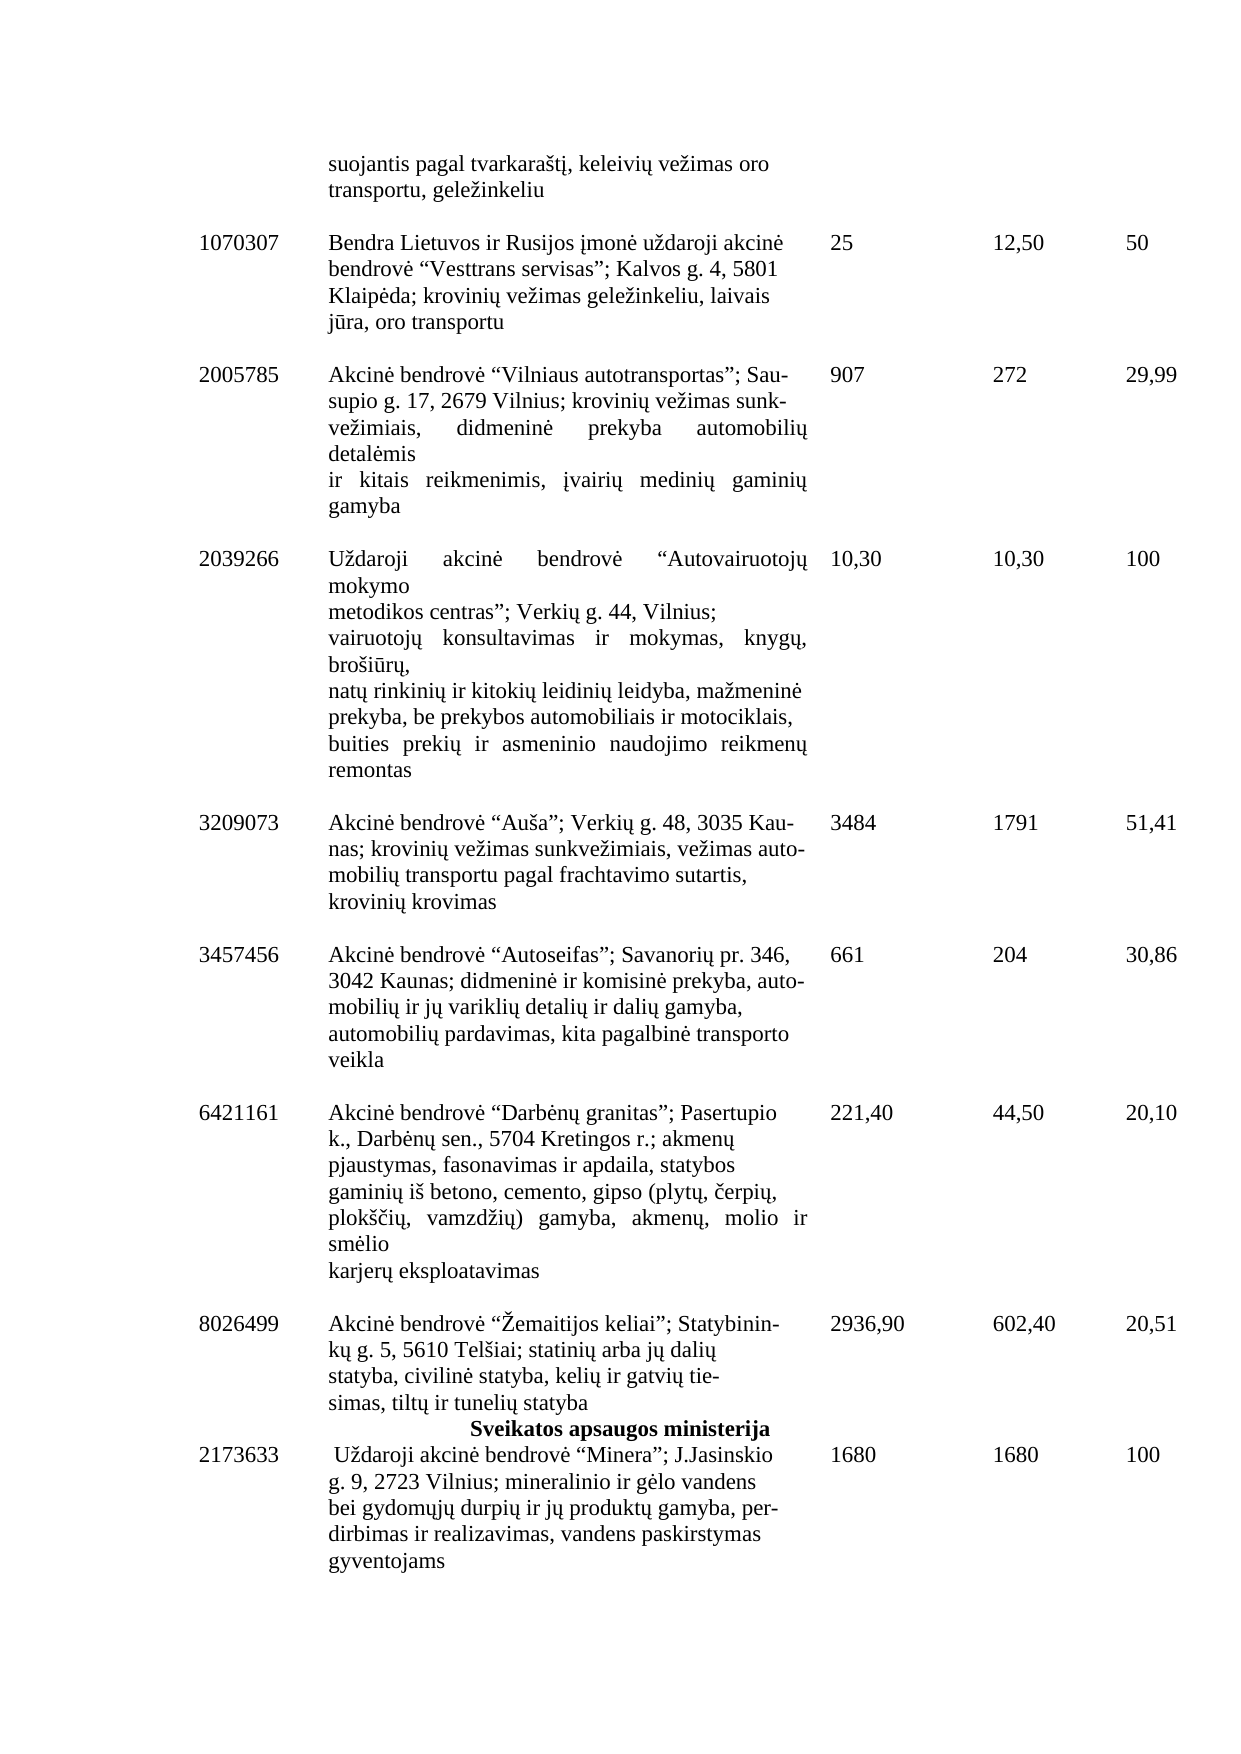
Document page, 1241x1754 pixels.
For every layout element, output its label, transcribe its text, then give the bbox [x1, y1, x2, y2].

table_cell 30,86 [1114, 941, 1241, 967]
table_cell 100 [1114, 545, 1241, 598]
table_cell [188, 993, 317, 1020]
table_cell [819, 888, 981, 914]
table_cell [819, 1204, 981, 1257]
table_cell [317, 335, 819, 361]
table_cell 51,41 [1114, 809, 1241, 835]
table_cell [819, 176, 981, 203]
table_cell plokščių, vamzdžių) gamyba, akmenų, molio ir smėlio [317, 1204, 819, 1257]
table_cell 272 [981, 361, 1114, 387]
table_cell [1114, 1468, 1241, 1494]
table_cell [1114, 1362, 1241, 1389]
table_cell [188, 1389, 317, 1415]
table_cell automobilių pardavimas, kita pagalbinė transporto [317, 1020, 819, 1046]
table_cell [1114, 282, 1241, 308]
table_cell [1114, 1020, 1241, 1046]
table_cell [188, 783, 317, 809]
table_cell 8026499 [188, 1310, 317, 1336]
table_cell [981, 1389, 1114, 1415]
table_cell gyventojams [317, 1547, 819, 1573]
table_cell [1114, 335, 1241, 361]
table_cell kų g. 5, 5610 Telšiai; statinių arba jų dalių [317, 1336, 819, 1362]
table_cell [819, 1494, 981, 1520]
table_cell statyba, civilinė statyba, kelių ir gatvių tie- [317, 1362, 819, 1389]
table_cell [819, 414, 981, 466]
table_cell [819, 914, 981, 941]
table_cell 602,40 [981, 1310, 1114, 1336]
table_cell [188, 414, 317, 466]
table_cell [819, 519, 981, 545]
table_cell nas; krovinių vežimas sunkvežimiais, vežimas auto- [317, 835, 819, 862]
table_cell [188, 835, 317, 862]
table_cell krovinių krovimas [317, 888, 819, 914]
table_cell [981, 176, 1114, 203]
table_cell [819, 150, 981, 176]
table_cell 221,40 [819, 1099, 981, 1125]
table_cell [981, 387, 1114, 413]
table_cell 661 [819, 941, 981, 967]
table_cell Klaipėda; krovinių vežimas geležinkeliu, laivais [317, 282, 819, 308]
table_cell 20,10 [1114, 1099, 1241, 1125]
table_cell [981, 1336, 1114, 1362]
table_cell 2005785 [188, 361, 317, 387]
table_cell [1114, 1151, 1241, 1178]
table_cell [188, 308, 317, 334]
table_cell 44,50 [981, 1099, 1114, 1125]
table_cell bendrovė “Vesttrans servisas”; Kalvos g. 4, 5801 [317, 255, 819, 282]
table_cell [819, 387, 981, 413]
table_cell [188, 1204, 317, 1257]
table_cell [819, 1283, 981, 1309]
table_cell [981, 835, 1114, 862]
table_cell transportu, geležinkeliu [317, 176, 819, 203]
table_cell 204 [981, 941, 1114, 967]
table_cell [188, 203, 317, 229]
table_cell simas, tiltų ir tunelių statyba [317, 1389, 819, 1415]
table_cell [188, 704, 317, 730]
table_cell [188, 967, 317, 993]
table_cell [188, 150, 317, 176]
text Sveikatos apsaugos ministerija [187, 1415, 1053, 1441]
table_cell [188, 1178, 317, 1204]
table_cell [981, 730, 1114, 782]
table_cell [981, 335, 1114, 361]
table_cell [1114, 1283, 1241, 1309]
table_cell [981, 1046, 1114, 1072]
table_cell [188, 1547, 317, 1573]
table_cell [1114, 835, 1241, 862]
table_cell [819, 1468, 981, 1494]
table_cell 25 [819, 229, 981, 255]
table_cell mobilių ir jų variklių detalių ir dalių gamyba, [317, 993, 819, 1020]
table_cell [981, 1073, 1114, 1099]
table_cell [1114, 1336, 1241, 1362]
table_cell [188, 862, 317, 888]
table_cell [819, 993, 981, 1020]
table_cell [981, 1520, 1114, 1547]
table_cell [981, 150, 1114, 176]
table_cell [1114, 203, 1241, 229]
table_cell [981, 862, 1114, 888]
table_cell jūra, oro transportu [317, 308, 819, 334]
table_cell [1114, 993, 1241, 1020]
table_cell [1114, 1389, 1241, 1415]
table_cell [981, 914, 1114, 941]
table_cell [819, 1547, 981, 1573]
table_cell [188, 1520, 317, 1547]
table_cell [819, 677, 981, 703]
table_cell [981, 783, 1114, 809]
table_cell [1114, 308, 1241, 334]
table_cell Akcinė bendrovė “Autoseifas”; Savanorių pr. 346, [317, 941, 819, 967]
table_cell 6421161 [188, 1099, 317, 1125]
table_cell 1791 [981, 809, 1114, 835]
table_cell 1070307 [188, 229, 317, 255]
table_cell [188, 387, 317, 413]
table_cell [819, 1573, 981, 1599]
table_cell [981, 1494, 1114, 1520]
table_cell [981, 1020, 1114, 1046]
table_cell [1114, 598, 1241, 624]
table_cell [1114, 466, 1241, 519]
table_header 100 [1114, 1441, 1241, 1468]
table_cell [819, 308, 981, 334]
table_cell [819, 1257, 981, 1283]
table_cell [981, 519, 1114, 545]
table_cell suojantis pagal tvarkaraštį, keleivių vežimas oro [317, 150, 819, 176]
table_cell [1114, 150, 1241, 176]
table_cell [819, 1362, 981, 1389]
table_cell [1114, 1520, 1241, 1547]
table_cell k., Darbėnų sen., 5704 Kretingos r.; akmenų [317, 1125, 819, 1151]
table_cell [317, 1573, 819, 1599]
table_cell [1114, 1573, 1241, 1599]
table_cell [981, 1125, 1114, 1151]
table_cell [1114, 387, 1241, 413]
table_cell 2936,90 [819, 1310, 981, 1336]
table_cell [981, 888, 1114, 914]
table_cell [1114, 176, 1241, 203]
table_cell 907 [819, 361, 981, 387]
table_cell Akcinė bendrovė “Vilniaus autotransportas”; Sau- [317, 361, 819, 387]
table_cell [981, 1178, 1114, 1204]
table_cell [981, 1151, 1114, 1178]
table_cell Akcinė bendrovė “Žemaitijos keliai”; Statybinin- [317, 1310, 819, 1336]
table_cell 10,30 [819, 545, 981, 598]
table_cell natų rinkinių ir kitokių leidinių leidyba, mažmeninė [317, 677, 819, 703]
table_cell [819, 624, 981, 677]
table_cell [1114, 1046, 1241, 1072]
table_cell [819, 1336, 981, 1362]
table_cell Bendra Lietuvos ir Rusijos įmonė uždaroji akcinė [317, 229, 819, 255]
table_cell [1114, 677, 1241, 703]
table_cell [981, 1283, 1114, 1309]
table_cell 20,51 [1114, 1310, 1241, 1336]
table_cell ir kitais reikmenimis, įvairių medinių gaminių gamyba [317, 466, 819, 519]
table_cell Akcinė bendrovė “Auša”; Verkių g. 48, 3035 Kau- [317, 809, 819, 835]
table_cell Uždaroji akcinė bendrovė “Autovairuotojų mokymo [317, 545, 819, 598]
table_cell [1114, 414, 1241, 466]
table_cell [317, 519, 819, 545]
table_cell [188, 598, 317, 624]
table_cell pjaustymas, fasonavimas ir apdaila, statybos [317, 1151, 819, 1178]
table_cell [981, 1468, 1114, 1494]
table_cell [188, 1283, 317, 1309]
table_cell [981, 466, 1114, 519]
table_cell [317, 914, 819, 941]
table_cell [981, 993, 1114, 1020]
table_cell [819, 967, 981, 993]
table_cell [188, 914, 317, 941]
table_cell [188, 466, 317, 519]
table_cell [981, 1362, 1114, 1389]
table_cell [819, 862, 981, 888]
table_cell [819, 704, 981, 730]
table_cell karjerų eksploatavimas [317, 1257, 819, 1283]
table_cell 12,50 [981, 229, 1114, 255]
table_cell 3457456 [188, 941, 317, 967]
table_cell 3484 [819, 809, 981, 835]
table_cell [188, 1336, 317, 1362]
table_cell [981, 1547, 1114, 1573]
table_cell [1114, 1073, 1241, 1099]
table_cell [1114, 624, 1241, 677]
table_cell [819, 1178, 981, 1204]
table_cell [1114, 862, 1241, 888]
table_cell [819, 1073, 981, 1099]
table_cell [188, 1073, 317, 1099]
table_cell vairuotojų konsultavimas ir mokymas, knygų, brošiūrų, [317, 624, 819, 677]
table_cell [819, 203, 981, 229]
table_cell [1114, 783, 1241, 809]
table_cell [981, 1573, 1114, 1599]
table_cell 50 [1114, 229, 1241, 255]
table_cell prekyba, be prekybos automobiliais ir motociklais, [317, 704, 819, 730]
table_cell [188, 1494, 317, 1520]
table_cell [188, 730, 317, 782]
table_cell Akcinė bendrovė “Darbėnų granitas”; Pasertupio [317, 1099, 819, 1125]
table_cell [981, 677, 1114, 703]
table_header 2173633 [188, 1441, 317, 1468]
table_cell [188, 1046, 317, 1072]
table_cell buities prekių ir asmeninio naudojimo reikmenų remontas [317, 730, 819, 782]
table_header 1680 [981, 1441, 1114, 1468]
table_cell [1114, 1125, 1241, 1151]
table_cell [1114, 1257, 1241, 1283]
table_cell metodikos centras”; Verkių g. 44, Vilnius; [317, 598, 819, 624]
table_cell [188, 255, 317, 282]
table_cell [819, 1125, 981, 1151]
table_cell [188, 519, 317, 545]
table_cell [819, 1046, 981, 1072]
table_cell [1114, 914, 1241, 941]
table_cell [981, 704, 1114, 730]
table_cell [188, 1151, 317, 1178]
table_cell 3209073 [188, 809, 317, 835]
table_cell g. 9, 2723 Vilnius; mineralinio ir gėlo vandens [317, 1468, 819, 1494]
table_cell [981, 1257, 1114, 1283]
table_cell veikla [317, 1046, 819, 1072]
table_cell [819, 466, 981, 519]
table_cell [1114, 1547, 1241, 1573]
table_cell [819, 835, 981, 862]
table_cell [188, 282, 317, 308]
table_cell [981, 624, 1114, 677]
table_cell [188, 888, 317, 914]
table_cell [188, 677, 317, 703]
table_cell [1114, 967, 1241, 993]
table_cell [317, 1283, 819, 1309]
table_cell vežimiais, didmeninė prekyba automobilių detalėmis [317, 414, 819, 466]
table_cell [981, 967, 1114, 993]
table_cell [819, 598, 981, 624]
table_cell 3042 Kaunas; didmeninė ir komisinė prekyba, auto- [317, 967, 819, 993]
table_cell [188, 1257, 317, 1283]
table_cell [819, 1520, 981, 1547]
table_cell [1114, 704, 1241, 730]
table_cell [819, 335, 981, 361]
table_cell bei gydomųjų durpių ir jų produktų gamyba, per- [317, 1494, 819, 1520]
table_cell [188, 176, 317, 203]
table_header 1680 [819, 1441, 981, 1468]
table_cell [188, 624, 317, 677]
table_cell supio g. 17, 2679 Vilnius; krovinių vežimas sunk- [317, 387, 819, 413]
table_cell [819, 1151, 981, 1178]
table_cell [981, 255, 1114, 282]
table_cell [819, 255, 981, 282]
table_cell 10,30 [981, 545, 1114, 598]
table_cell gaminių iš betono, cemento, gipso (plytų, čerpių, [317, 1178, 819, 1204]
table_cell [819, 783, 981, 809]
table_cell [1114, 1204, 1241, 1257]
table_cell [1114, 255, 1241, 282]
table_cell [1114, 519, 1241, 545]
table_cell [188, 1362, 317, 1389]
table_cell [1114, 730, 1241, 782]
table_cell [981, 414, 1114, 466]
table_cell 2039266 [188, 545, 317, 598]
table_cell [188, 1468, 317, 1494]
table_cell [1114, 1494, 1241, 1520]
table_cell [317, 783, 819, 809]
table_cell [317, 1073, 819, 1099]
table_cell [317, 203, 819, 229]
table_cell [981, 598, 1114, 624]
table_cell mobilių transportu pagal frachtavimo sutartis, [317, 862, 819, 888]
table_cell 29,99 [1114, 361, 1241, 387]
table_cell [188, 335, 317, 361]
table_cell dirbimas ir realizavimas, vandens paskirstymas [317, 1520, 819, 1547]
table_cell [819, 730, 981, 782]
table_cell [981, 308, 1114, 334]
table_cell [819, 282, 981, 308]
table_cell [1114, 1178, 1241, 1204]
table_cell [819, 1020, 981, 1046]
table_header Uždaroji akcinė bendrovė “Minera”; J.Jasinskio [317, 1441, 819, 1468]
table_cell [188, 1125, 317, 1151]
table_cell [1114, 888, 1241, 914]
table_cell [188, 1020, 317, 1046]
table_cell [981, 282, 1114, 308]
table_cell [188, 1573, 317, 1599]
table_cell [981, 1204, 1114, 1257]
table_cell [981, 203, 1114, 229]
table_cell [819, 1389, 981, 1415]
